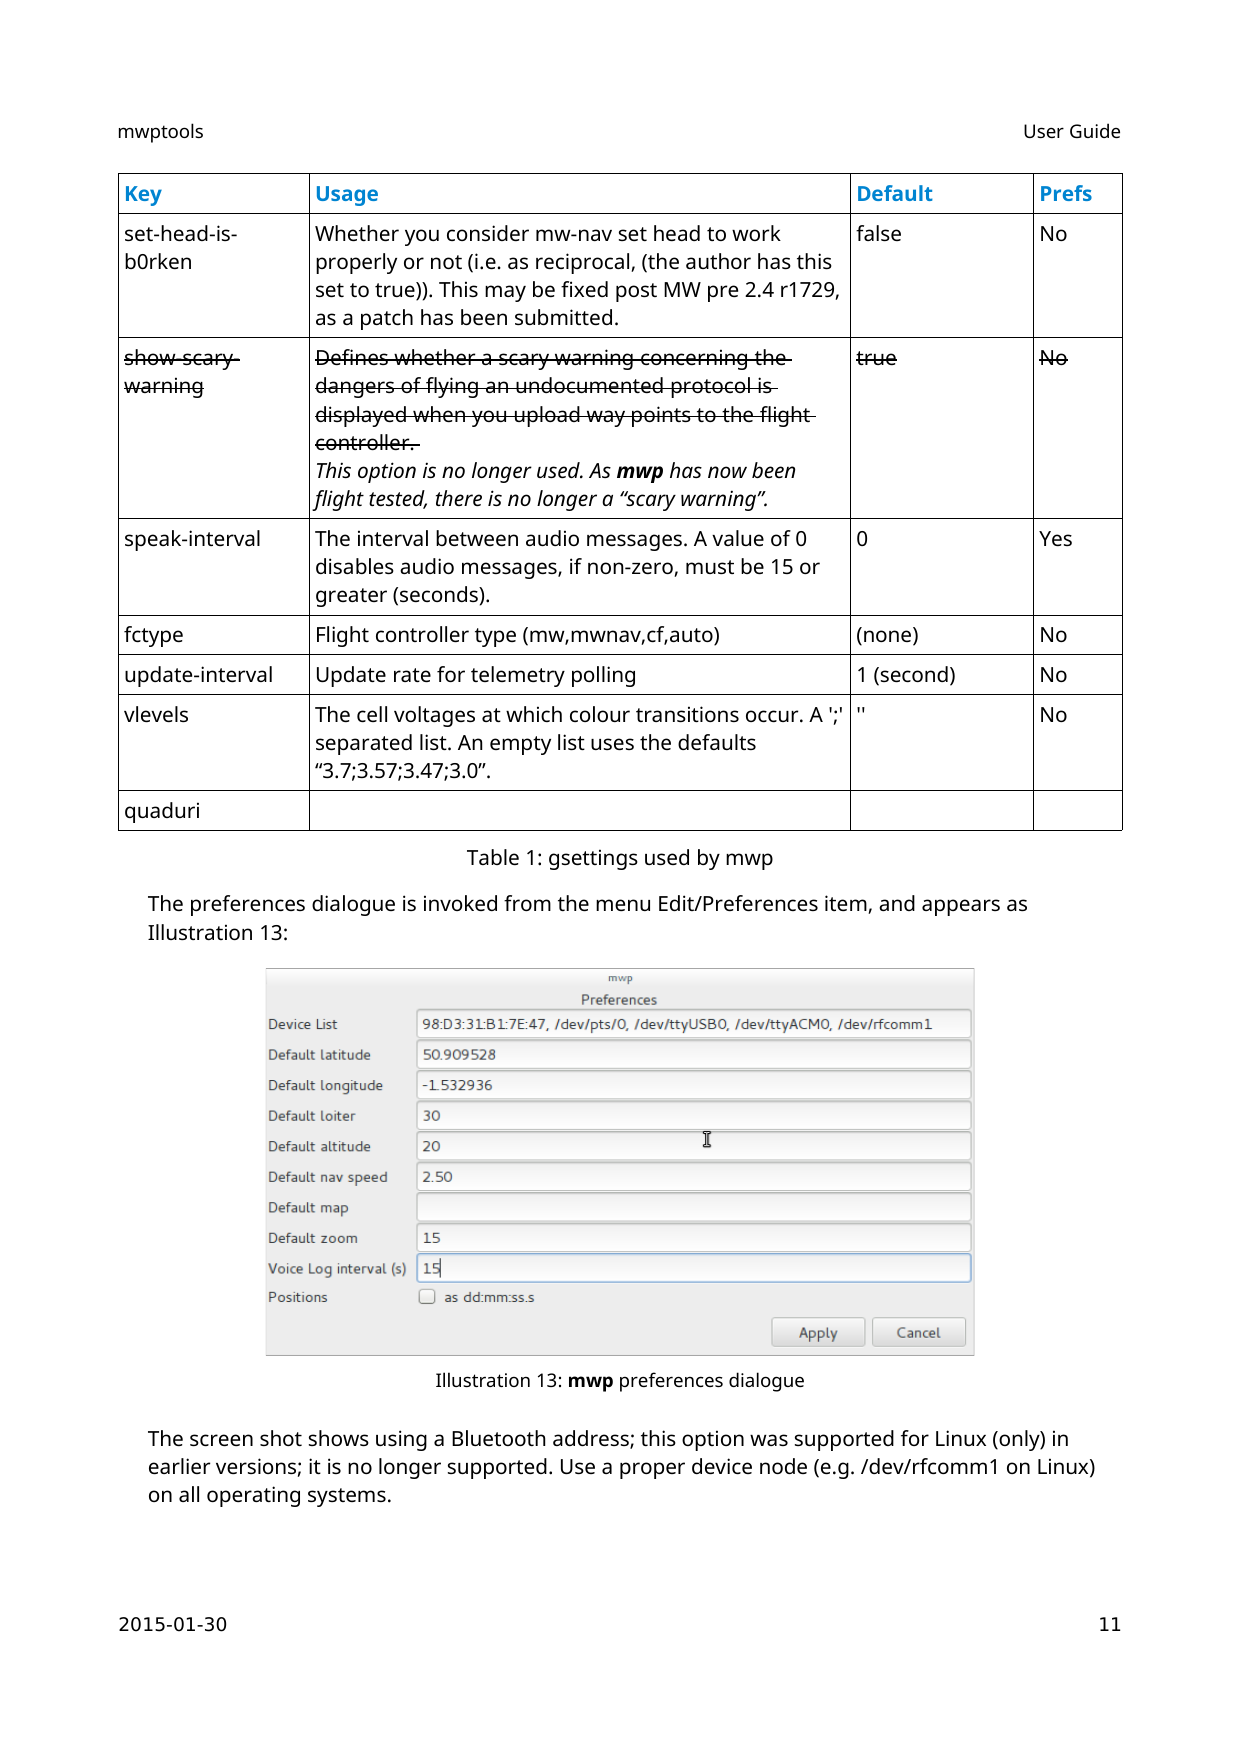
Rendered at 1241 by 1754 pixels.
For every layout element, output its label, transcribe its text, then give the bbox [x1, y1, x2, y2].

table_header Usage [310, 174, 850, 213]
table_header Key [119, 174, 309, 213]
table_cell No [1034, 338, 1122, 518]
table_cell Whether you consider mw-nav set head to work properly or not (i.e. as reciprocal, (the author has this set to true)). This may be fixed post MW pre 2.4 r1729, as a patch has been submitted. [310, 214, 850, 337]
text The screen shot shows using a Bluetooth address; this option was supported for Linux (only) in earlier versions; it is no longer supported. Use a proper device node (e.g. /dev/rfcomm1 on Linux) on all operating systems. [148, 1424, 1122, 1509]
table_cell [851, 791, 1033, 830]
table_cell No [1034, 695, 1122, 790]
text The preferences dialogue is invoked from the menu Edit/Preferences item, and appears as Illustration 13: [148, 889, 1122, 946]
table_cell set-head-is-b0rken [119, 214, 309, 337]
table_cell 0 [851, 519, 1033, 615]
table_cell update-interval [119, 655, 309, 694]
table_cell Update rate for telemetry polling [310, 655, 850, 694]
text Table 1: gsettings used by mwp [118, 843, 1122, 871]
table_cell No [1034, 214, 1122, 337]
table_cell fctype [119, 616, 309, 654]
table_cell The cell voltages at which colour transitions occur. A ';' separated list. An empty list uses the defaults “3.7;3.57;3.47;3.0”. [310, 695, 850, 790]
table_cell false [851, 214, 1033, 337]
table_cell show-scary-warning [119, 338, 309, 518]
table_cell true [851, 338, 1033, 518]
table_cell No [1034, 616, 1122, 654]
table_cell (none) [851, 616, 1033, 654]
picture [265, 968, 975, 1356]
table_cell Yes [1034, 519, 1122, 615]
table_cell vlevels [119, 695, 309, 790]
table_cell The interval between audio messages. A value of 0 disables audio messages, if non-zero, must be 15 or greater (seconds). [310, 519, 850, 615]
table_cell speak-interval [119, 519, 309, 615]
table_cell quaduri [119, 791, 309, 830]
table_cell 1 (second) [851, 655, 1033, 694]
table_header Prefs [1034, 174, 1122, 213]
table_cell [310, 791, 850, 830]
table_cell No [1034, 655, 1122, 694]
table_cell Defines whether a scary warning concerning the dangers of flying an undocumented protocol is displayed when you upload way points to the flight controller. This option is no longer used. As mwp has now been flight tested, there is no longer a “scary warning”. [310, 338, 850, 518]
table_cell Flight controller type (mw,mwnav,cf,auto) [310, 616, 850, 654]
table_cell [1034, 791, 1122, 830]
text Illustration 13: mwp preferences dialogue [244, 1356, 996, 1393]
table_cell '' [851, 695, 1033, 790]
table_header Default [851, 174, 1033, 213]
